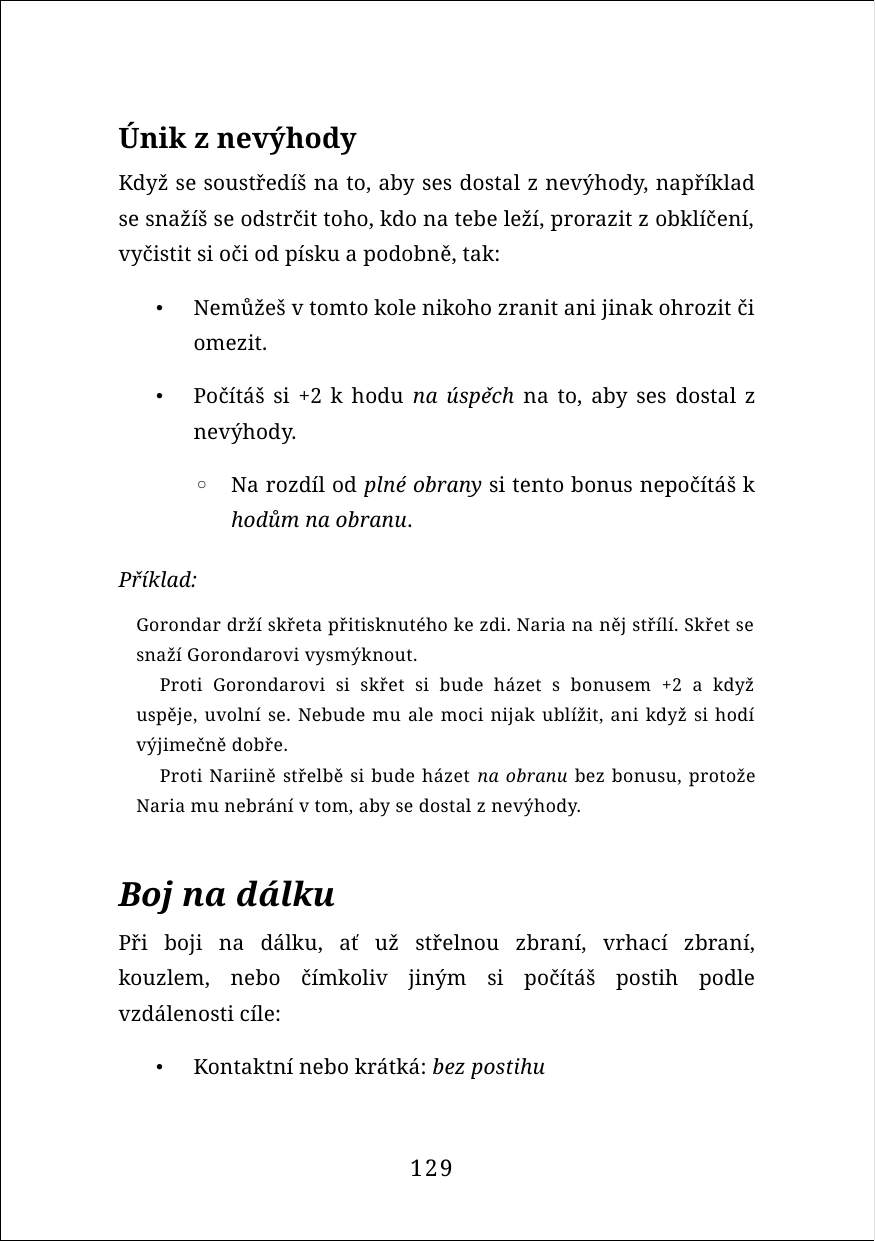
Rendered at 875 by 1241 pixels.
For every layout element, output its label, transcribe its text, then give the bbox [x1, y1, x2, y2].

subtitle Únik z nevýhody [118, 118, 756, 157]
list Na rozdíl od plné obrany si tento bonus nepočítáš k hodům na obranu. [193, 470, 756, 534]
text Při boji na dálku, ať už střelnou zbraní, vrhací zbraní, kouzlem, nebo čímkoliv jiným si počítáš postih podle vzdálenosti cíle: [118, 928, 756, 1027]
subtitle Boj na dálku [118, 871, 756, 916]
text Gorondar drží skřeta přitisknutého ke zdi. Naria na něj střílí. Skřet se snaží Gorondarovi vysmýknout. Proti Gorondarovi si skřet si bude házet s bonusem +2 a když uspěje, uvolní se. Nebude mu ale moci nijak ublížit, ani když si hodí výjimečně dobře. Proti Nariině střelbě si bude házet na obranu bez bonusu, protože Naria mu nebrání v tom, aby se dostal z nevýhody. [136, 612, 756, 817]
list Kontaktní nebo krátká: bez postihu [156, 1052, 756, 1081]
list Počítáš si +2 k hodu na úspěch na to, aby ses dostal z nevýhody. [156, 381, 756, 445]
text Příklad: [118, 565, 756, 593]
text Když se soustředíš na to, aby ses dostal z nevýhody, například se snažíš se odstrčit toho, kdo na tebe leží, prorazit z obklíčení, vyčistit si oči od písku a podobně, tak: [118, 168, 756, 268]
list Nemůžeš v tomto kole nikoho zranit ani jinak ohrozit či omezit. [156, 293, 756, 357]
